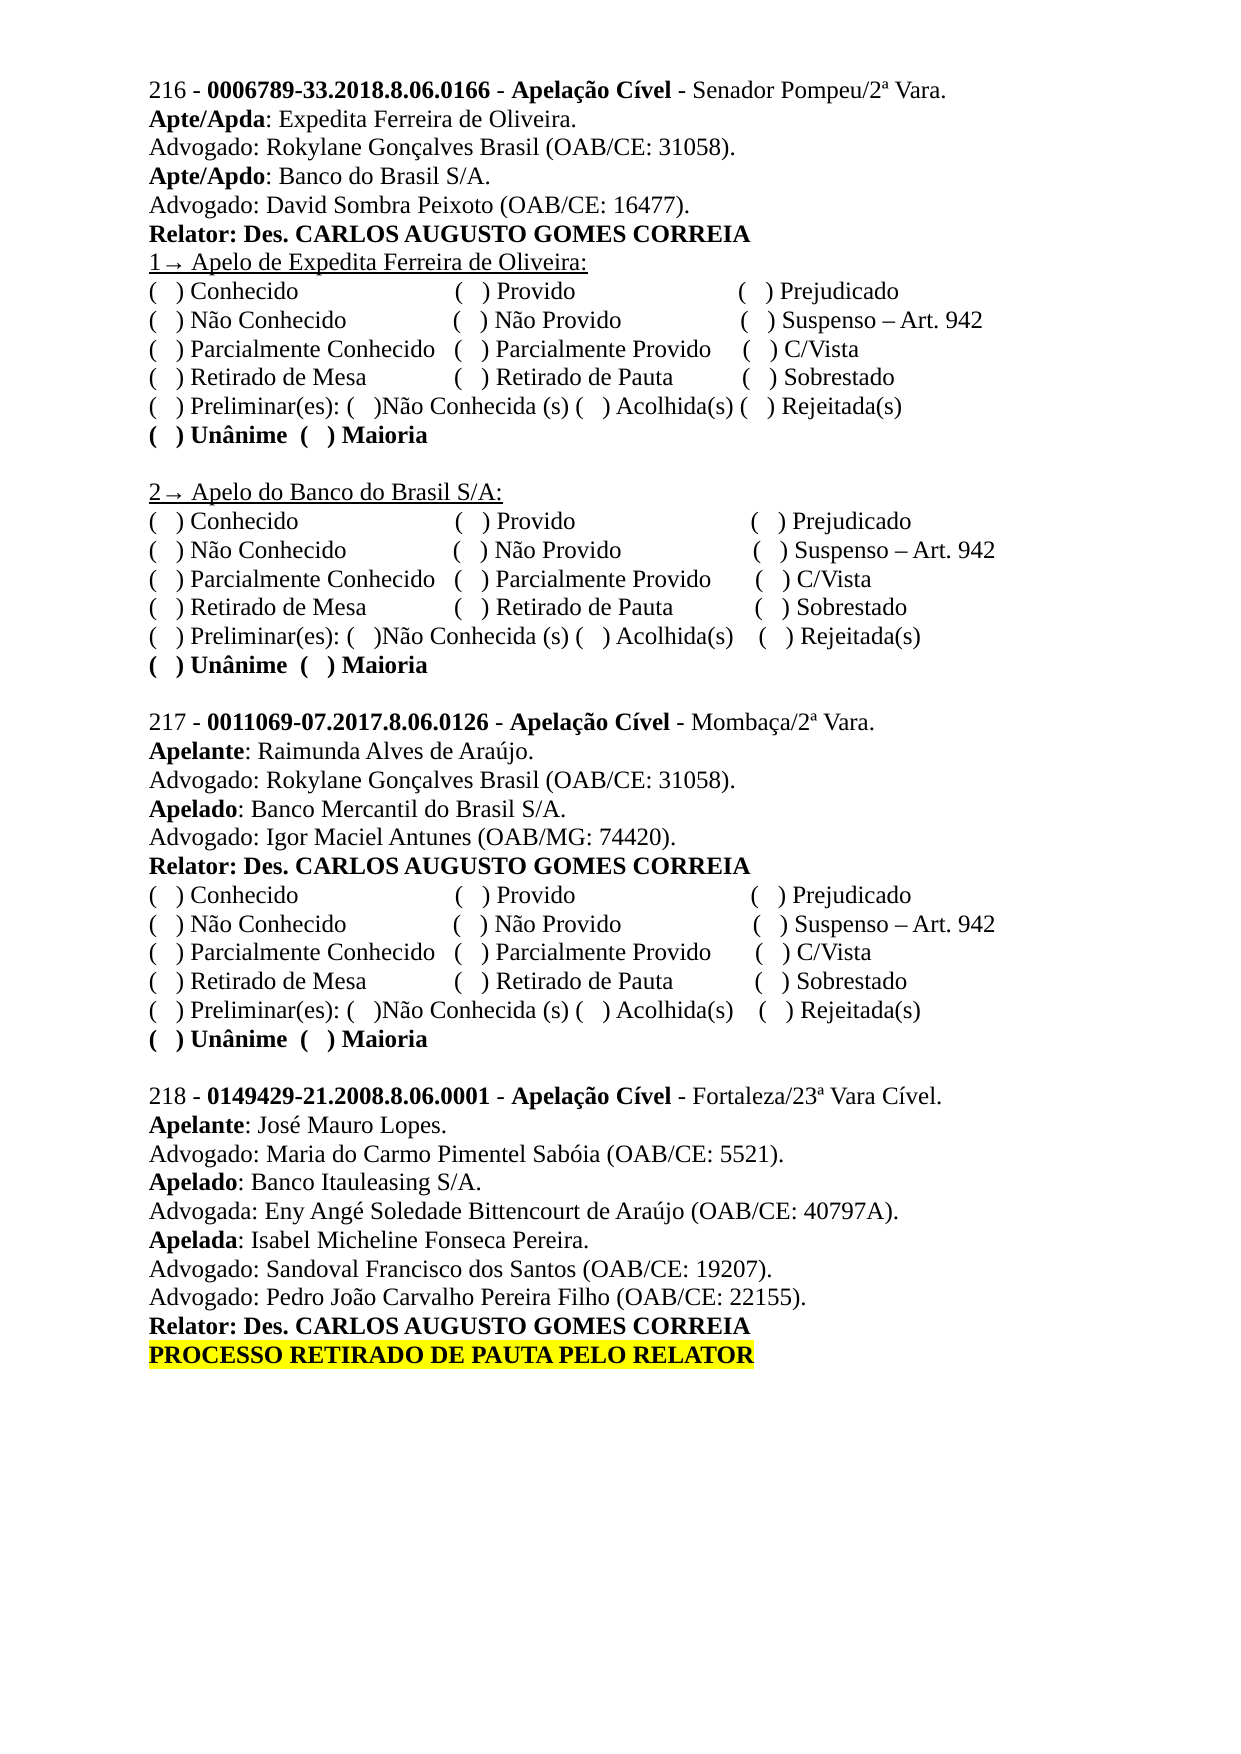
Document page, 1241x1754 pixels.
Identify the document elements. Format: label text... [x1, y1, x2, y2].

text Apte/Apdo: Banco do Brasil S/A. [148, 161, 1141, 190]
text Apte/Apda: Expedita Ferreira de Oliveira. [148, 104, 1141, 132]
text ( ) Unânime ( ) Maioria [148, 1024, 1158, 1052]
text Apelante: Raimunda Alves de Araújo. [148, 736, 1141, 765]
text Relator: Des. CARLOS AUGUSTO GOMES CORREIA [148, 1311, 1141, 1340]
text ( ) Conhecido ( ) Provido ( ) Prejudicado [148, 276, 1141, 305]
text Advogado: Pedro João Carvalho Pereira Filho (OAB/CE: 22155). [148, 1282, 1141, 1311]
text Relator: Des. CARLOS AUGUSTO GOMES CORREIA [148, 851, 1141, 880]
text ( ) Unânime ( ) Maioria [148, 650, 1158, 679]
text Apelada: Isabel Micheline Fonseca Pereira. [148, 1225, 1141, 1254]
text 2→ Apelo do Banco do Brasil S/A: [148, 477, 1141, 506]
text 218 - 0149429-21.2008.8.06.0001 - Apelação Cível - Fortaleza/23ª Vara Cível. [148, 1081, 1141, 1110]
text Advogado: Rokylane Gonçalves Brasil (OAB/CE: 31058). [148, 765, 1141, 794]
text ( ) Preliminar(es): ( )Não Conhecida (s) ( ) Acolhida(s) ( ) Rejeitada(s) [148, 621, 1158, 650]
text Advogado: Sandoval Francisco dos Santos (OAB/CE: 19207). [148, 1254, 1141, 1282]
text ( ) Preliminar(es): ( )Não Conhecida (s) ( ) Acolhida(s) ( ) Rejeitada(s) [148, 391, 1158, 420]
text Advogado: Igor Maciel Antunes (OAB/MG: 74420). [148, 822, 1141, 851]
text ( ) Conhecido ( ) Provido ( ) Prejudicado [148, 880, 1141, 909]
text ( ) Retirado de Mesa ( ) Retirado de Pauta ( ) Sobrestado [148, 362, 1158, 391]
text Advogado: Rokylane Gonçalves Brasil (OAB/CE: 31058). [148, 132, 1141, 161]
text ( ) Preliminar(es): ( )Não Conhecida (s) ( ) Acolhida(s) ( ) Rejeitada(s) [148, 995, 1158, 1024]
text Advogado: Maria do Carmo Pimentel Sabóia (OAB/CE: 5521). [148, 1139, 1141, 1167]
text Advogada: Eny Angé Soledade Bittencourt de Araújo (OAB/CE: 40797A). [148, 1196, 1141, 1225]
text ( ) Retirado de Mesa ( ) Retirado de Pauta ( ) Sobrestado [148, 966, 1158, 995]
text ( ) Parcialmente Conhecido ( ) Parcialmente Provido ( ) C/Vista [148, 937, 1158, 966]
text 217 - 0011069-07.2017.8.06.0126 - Apelação Cível - Mombaça/2ª Vara. [148, 707, 1141, 736]
text 216 - 0006789-33.2018.8.06.0166 - Apelação Cível - Senador Pompeu/2ª Vara. [148, 75, 1141, 104]
text ( ) Unânime ( ) Maioria [148, 420, 1158, 449]
text Relator: Des. CARLOS AUGUSTO GOMES CORREIA [148, 219, 1141, 247]
text ( ) Conhecido ( ) Provido ( ) Prejudicado [148, 506, 1141, 535]
text ( ) Retirado de Mesa ( ) Retirado de Pauta ( ) Sobrestado [148, 592, 1158, 621]
text PROCESSO RETIRADO DE PAUTA PELO RELATOR [148, 1340, 1141, 1369]
text ( ) Não Conhecido ( ) Não Provido ( ) Suspenso – Art. 942 [148, 305, 1158, 334]
text ( ) Não Conhecido ( ) Não Provido ( ) Suspenso – Art. 942 [148, 535, 1158, 564]
text ( ) Não Conhecido ( ) Não Provido ( ) Suspenso – Art. 942 [148, 909, 1158, 937]
text Apelado: Banco Mercantil do Brasil S/A. [148, 794, 1141, 822]
text Advogado: David Sombra Peixoto (OAB/CE: 16477). [148, 190, 1141, 219]
text ( ) Parcialmente Conhecido ( ) Parcialmente Provido ( ) C/Vista [148, 334, 1158, 362]
text Apelado: Banco Itauleasing S/A. [148, 1167, 1141, 1196]
text ( ) Parcialmente Conhecido ( ) Parcialmente Provido ( ) C/Vista [148, 564, 1158, 592]
text Apelante: José Mauro Lopes. [148, 1110, 1141, 1139]
text 1→ Apelo de Expedita Ferreira de Oliveira: [148, 247, 1141, 276]
